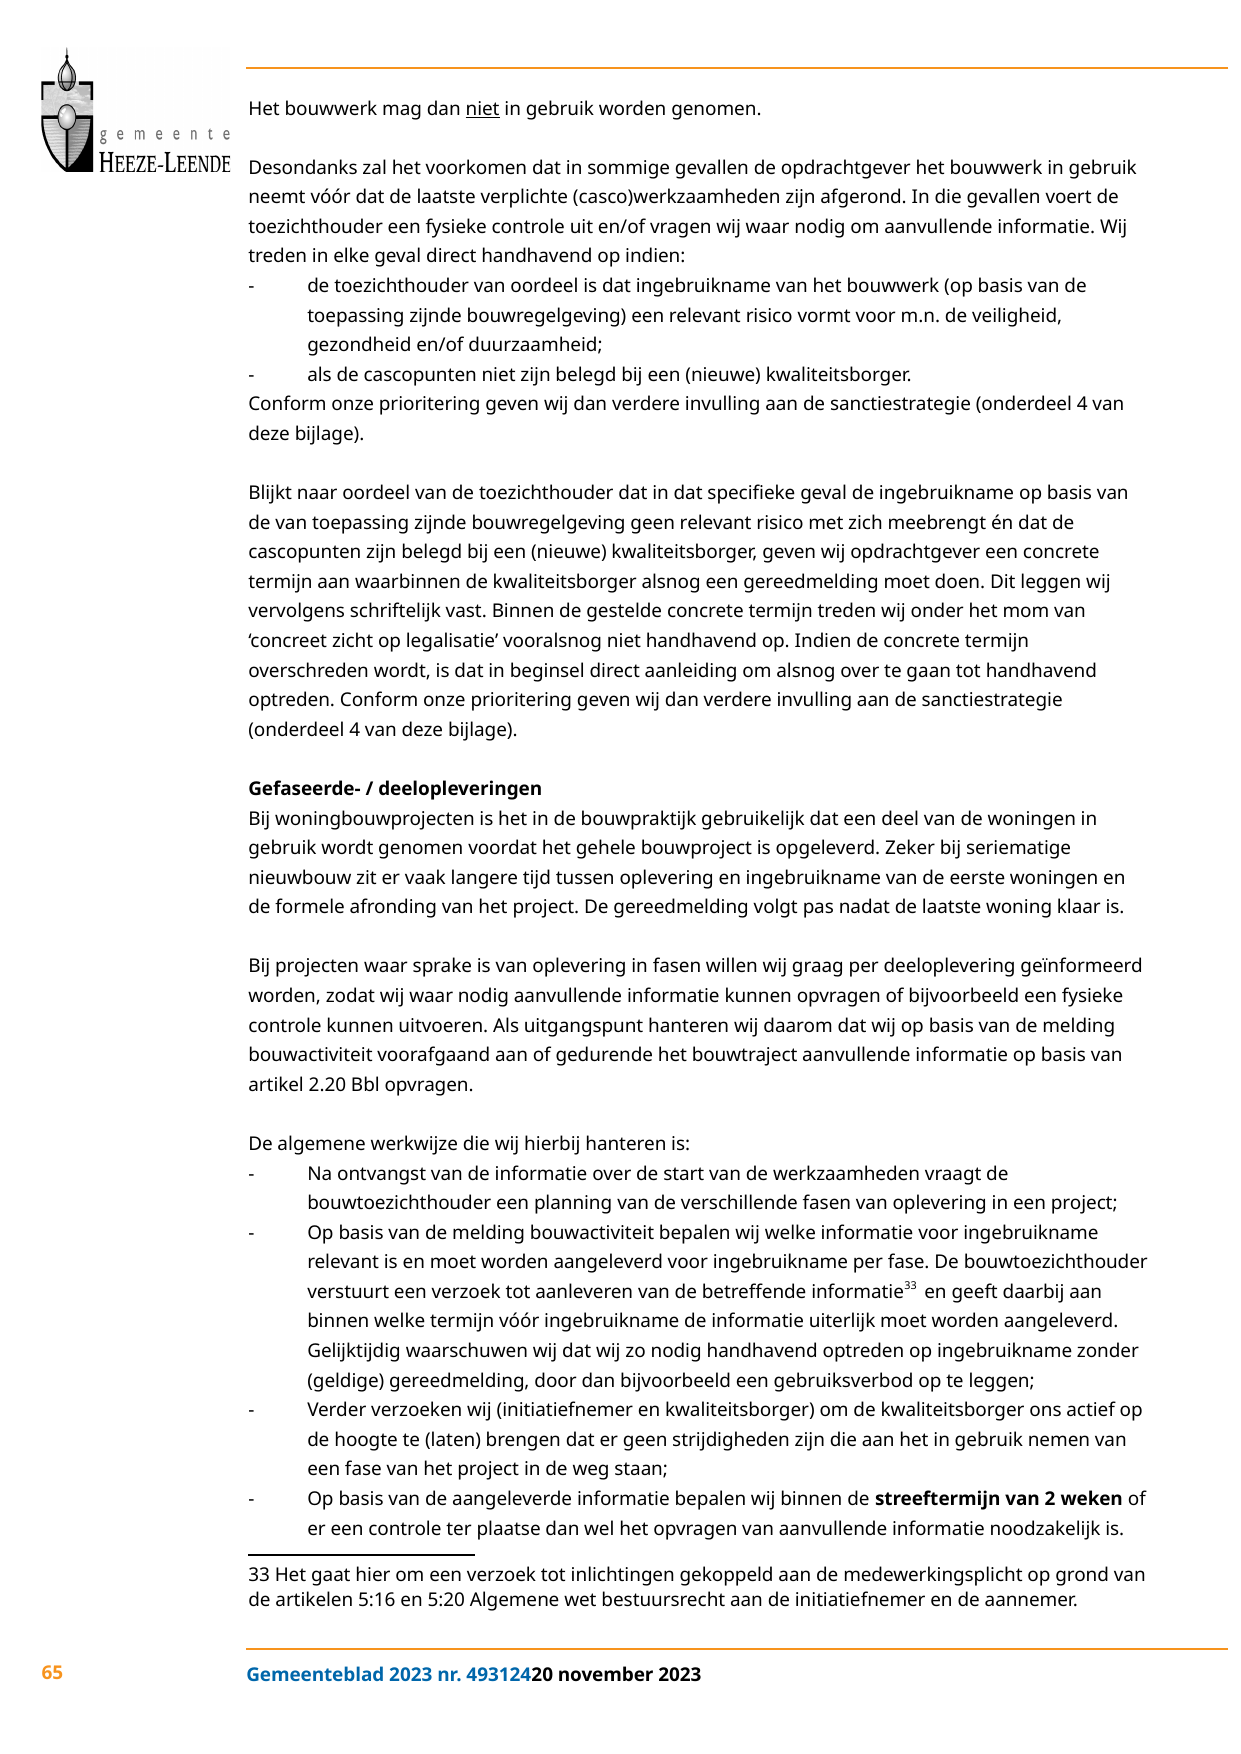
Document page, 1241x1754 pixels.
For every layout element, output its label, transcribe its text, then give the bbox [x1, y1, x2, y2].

list als de cascopunten niet zijn belegd bij een (nieuwe) kwaliteitsborger. [248, 361, 1152, 387]
list Na ontvangst van de informatie over de start van de werkzaamheden vraagt de bouwtoezichthouder een planning van de verschillende fasen van oplevering in een project; [248, 1160, 1152, 1215]
text Bij woningbouwprojecten is het in de bouwpraktijk gebruikelijk dat een deel van de woningen in gebruik wordt genomen voordat het gehele bouwproject is opgeleverd. Zeker bij seriematige nieuwbouw zit er vaak langere tijd tussen oplevering en ingebruikname van de eerste woningen en de formele afronding van het project. De gereedmelding volgt pas nadat de laatste woning klaar is. [248, 805, 1152, 919]
list Het gaat hier om een verzoek tot inlichtingen gekoppeld aan de medewerkingsplicht op grond van de artikelen 5:16 en 5:20 Algemene wet bestuursrecht aan de initiatiefnemer en de aannemer. [248, 1561, 1152, 1612]
text Gefaseerde- / deelopleveringen [248, 775, 1152, 801]
text De algemene werkwijze die wij hierbij hanteren is: [248, 1130, 1152, 1156]
list Op basis van de melding bouwactiviteit bepalen wij welke informatie voor ingebruikname relevant is en moet worden aangeleverd voor ingebruikname per fase. De bouwtoezichthouder verstuurt een verzoek tot aanleveren van de betreffende informatie en geeft daarbij aan binnen welke termijn vóór ingebruikname de informatie uiterlijk moet worden aangeleverd. Gelijktijdig waarschuwen wij dat wij zo nodig handhavend optreden op ingebruikname zonder (geldige) gereedmelding, door dan bijvoorbeeld een gebruiksverbod op te leggen; [248, 1219, 1152, 1393]
text Bij projecten waar sprake is van oplevering in fasen willen wij graag per deeloplevering geïnformeerd worden, zodat wij waar nodig aanvullende informatie kunnen opvragen of bijvoorbeeld een fysieke controle kunnen uitvoeren. Als uitgangspunt hanteren wij daarom dat wij op basis van de melding bouwactiviteit voorafgaand aan of gedurende het bouwtraject aanvullende informatie op basis van artikel 2.20 Bbl opvragen. [248, 953, 1152, 1097]
text Blijkt naar oordeel van de toezichthouder dat in dat specifieke geval de ingebruikname op basis van de van toepassing zijnde bouwregelgeving geen relevant risico met zich meebrengt én dat de cascopunten zijn belegd bij een (nieuwe) kwaliteitsborger, geven wij opdrachtgever een concrete termijn aan waarbinnen de kwaliteitsborger alsnog een gereedmelding moet doen. Dit leggen wij vervolgens schriftelijk vast. Binnen de gestelde concrete termijn treden wij onder het mom van ‘concreet zicht op legalisatie’ vooralsnog niet handhavend op. Indien de concrete termijn overschreden wordt, is dat in beginsel direct aanleiding om alsnog over te gaan tot handhavend optreden. Conform onze prioritering geven wij dan verdere invulling aan de sanctiestrategie (onderdeel 4 van deze bijlage). [248, 479, 1152, 742]
text Het bouwwerk mag dan niet in gebruik worden genomen. [248, 95, 1152, 121]
list de toezichthouder van oordeel is dat ingebruikname van het bouwwerk (op basis van de toepassing zijnde bouwregelgeving) een relevant risico vormt voor m.n. de veiligheid, gezondheid en/of duurzaamheid; [248, 272, 1152, 357]
list Op basis van de aangeleverde informatie bepalen wij binnen de streeftermijn van 2 weken of er een controle ter plaatse dan wel het opvragen van aanvullende informatie noodzakelijk is. [248, 1485, 1152, 1541]
picture [41, 47, 231, 172]
list Verder verzoeken wij (initiatiefnemer en kwaliteitsborger) om de kwaliteitsborger ons actief op de hoogte te (laten) brengen dat er geen strijdigheden zijn die aan het in gebruik nemen van een fase van het project in de weg staan; [248, 1396, 1152, 1481]
text Desondanks zal het voorkomen dat in sommige gevallen de opdrachtgever het bouwwerk in gebruik neemt vóór dat de laatste verplichte (casco)werkzaamheden zijn afgerond. In die gevallen voert de toezichthouder een fysieke controle uit en/of vragen wij waar nodig om aanvullende informatie. Wij treden in elke geval direct handhavend op indien: [248, 154, 1152, 268]
text Conform onze prioritering geven wij dan verdere invulling aan de sanctiestrategie (onderdeel 4 van deze bijlage). [248, 391, 1152, 446]
